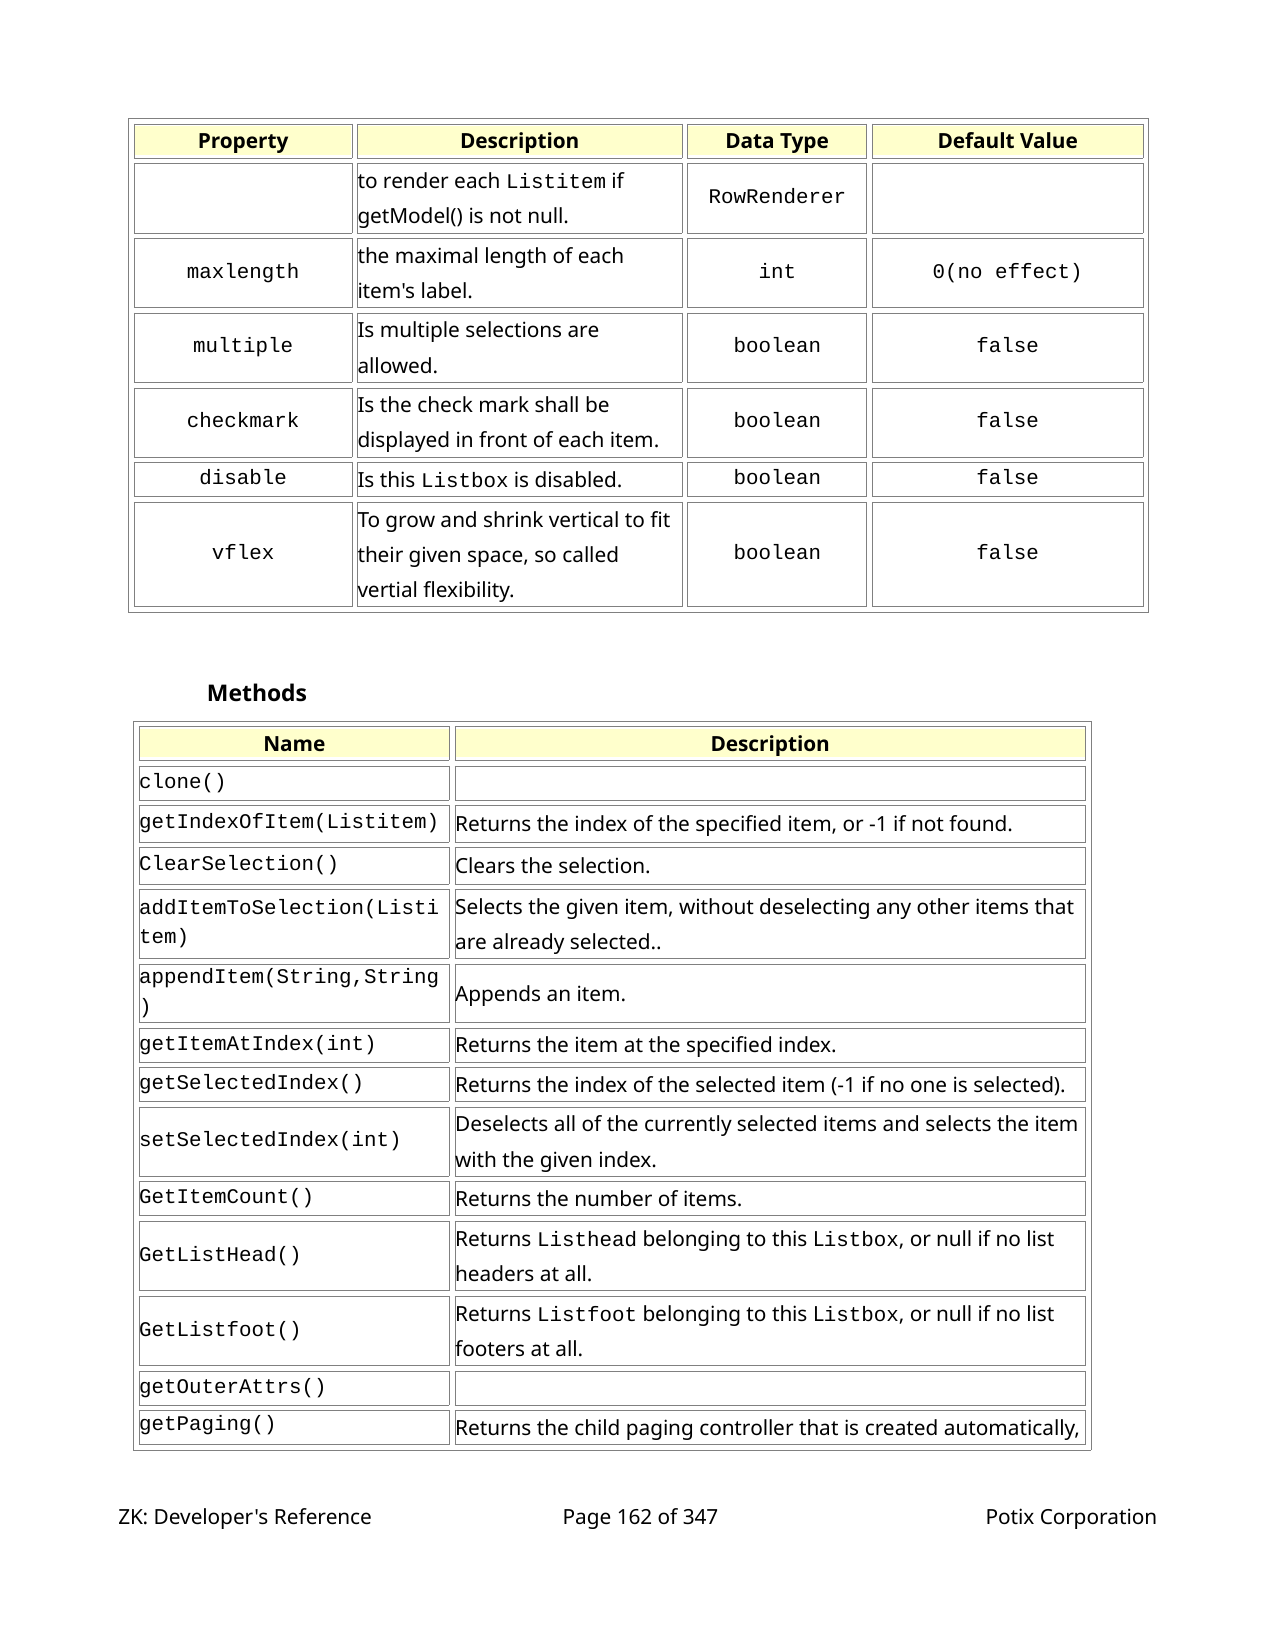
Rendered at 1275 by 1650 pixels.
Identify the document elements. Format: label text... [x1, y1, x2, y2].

table_cell setSelectedIndex(int) [136, 1101, 452, 1176]
table_cell Selects the given item, without deselecting any other items that are already selected.. [452, 884, 1088, 958]
table_cell 0(no effect) [869, 233, 1146, 307]
table_cell maxlength [131, 233, 354, 307]
table_header Default Value [869, 119, 1146, 158]
table_cell ClearSelection() [136, 842, 452, 883]
table_cell boolean [685, 307, 869, 382]
table_cell To grow and shrink vertical to fit their given space, so called vertial flexibility. [354, 496, 685, 606]
table_header Property [131, 119, 354, 158]
table_cell vflex [131, 496, 354, 606]
table_cell Appends an item. [452, 958, 1088, 1022]
table_cell Returns the index of the specified item, or -1 if not found. [452, 800, 1088, 842]
table_cell getOuterAttrs() [136, 1365, 452, 1405]
table_cell getItemAtIndex(int) [136, 1022, 452, 1062]
table_cell Returns Listhead belonging to this Listbox, or null if no list headers at all. [452, 1215, 1088, 1290]
table_cell Is this Listbox is disabled. [354, 457, 685, 496]
table_cell GetItemCount() [136, 1176, 452, 1215]
table_cell Is multiple selections are allowed. [354, 307, 685, 382]
table_cell getPaging() [136, 1405, 452, 1444]
table_cell GetListfoot() [136, 1290, 452, 1365]
table_cell [452, 1365, 1088, 1405]
table_cell appendItem(String,String) [136, 958, 452, 1022]
table_cell GetListHead() [136, 1215, 452, 1290]
table_cell getIndexOfItem(Listitem) [136, 800, 452, 842]
table_cell Clears the selection. [452, 842, 1088, 883]
table_cell boolean [685, 457, 869, 496]
table_cell false [869, 382, 1146, 457]
table_cell false [869, 496, 1146, 606]
table_cell Returns the index of the selected item (-1 if no one is selected). [452, 1062, 1088, 1101]
table_cell Returns the item at the specified index. [452, 1022, 1088, 1062]
table_cell disable [131, 457, 354, 496]
table_cell checkmark [131, 382, 354, 457]
table_cell multiple [131, 307, 354, 382]
table_cell Is the check mark shall be displayed in front of each item. [354, 382, 685, 457]
table_cell RowRenderer [685, 158, 869, 233]
table_cell int [685, 233, 869, 307]
table_header Description [354, 119, 685, 158]
table_cell Returns the child paging controller that is created automatically, [452, 1405, 1088, 1444]
table_cell [456, 1372, 1085, 1405]
subtitle Methods [207, 677, 1157, 708]
table_cell boolean [685, 496, 869, 606]
table_cell to render each Listitem if getModel() is not null. [354, 158, 685, 233]
table_cell [452, 760, 1088, 800]
table_header Description [452, 722, 1088, 760]
table_cell clone() [136, 760, 452, 800]
table_cell boolean [685, 382, 869, 457]
table_cell [869, 158, 1146, 233]
table_cell Returns Listfoot belonging to this Listbox, or null if no list footers at all. [452, 1290, 1088, 1365]
table_cell false [869, 457, 1146, 496]
table_header Name [136, 722, 452, 760]
table_cell false [869, 307, 1146, 382]
table_header Data Type [685, 119, 869, 158]
table_cell addItemToSelection(Listitem) [136, 884, 452, 958]
table_cell Deselects all of the currently selected items and selects the item with the given index. [452, 1101, 1088, 1176]
table_cell [456, 767, 1085, 800]
table_cell the maximal length of each item's label. [354, 233, 685, 307]
table_cell Returns the number of items. [452, 1176, 1088, 1215]
table_cell getSelectedIndex() [136, 1062, 452, 1101]
table_cell [131, 158, 354, 233]
